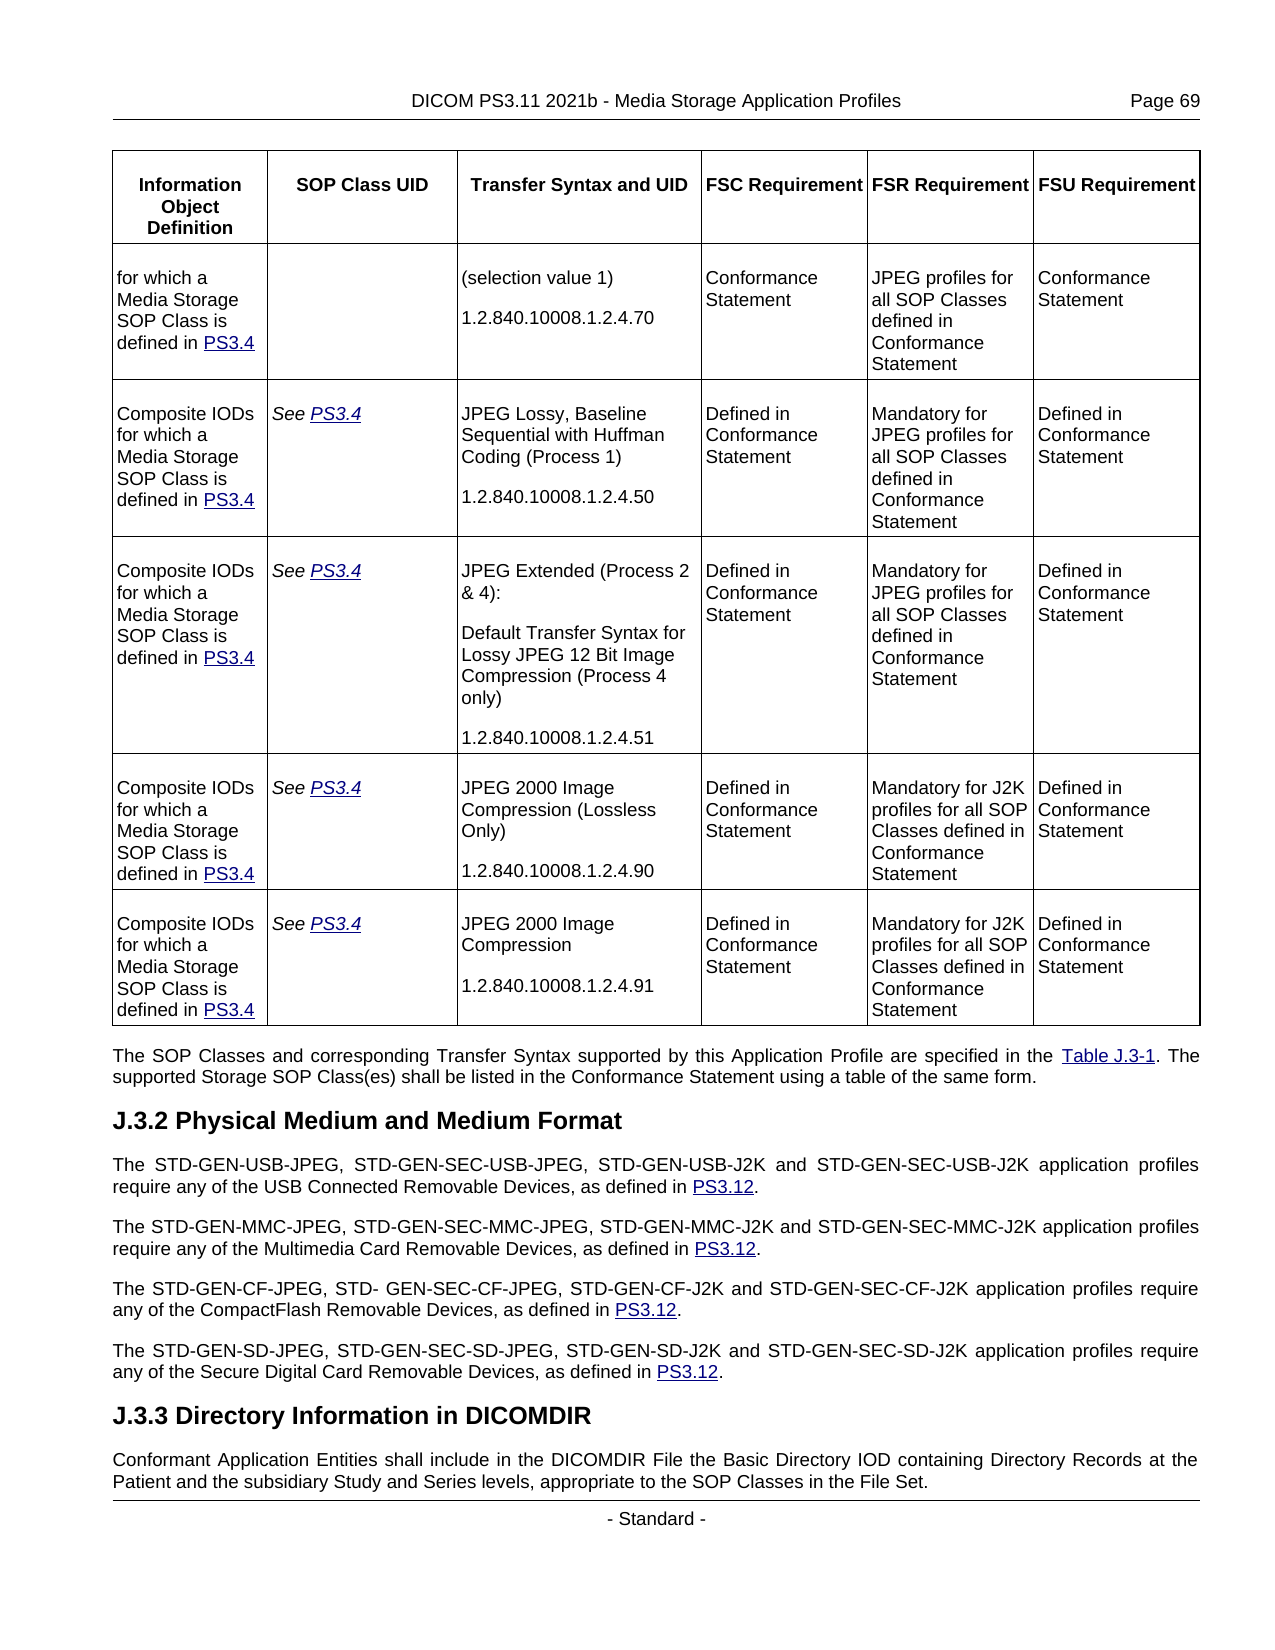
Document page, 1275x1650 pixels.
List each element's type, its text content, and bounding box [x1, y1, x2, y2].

table_cell Composite IODs for which a Media Storage SOP Class is defined in PS3.4 [113, 537, 267, 753]
table_cell Mandatory for JPEG profiles for all SOP Classes defined in Conformance Statement [868, 380, 1033, 536]
table_cell JPEG profiles for all SOP Classes defined in Conformance Statement [868, 244, 1033, 379]
table_cell Defined in Conformance Statement [1034, 380, 1199, 536]
table_cell See PS3.4 [268, 537, 457, 753]
table_header FSU Requirement [1034, 151, 1199, 243]
text The STD-GEN-MMC-JPEG, STD-GEN-SEC-MMC-JPEG, STD-GEN-MMC-J2K and STD-GEN-SEC-MMC-J2K application profiles require any of the Multimedia Card Removable Devices, as defined in PS3.12. [112, 1216, 1200, 1259]
table_header Transfer Syntax and UID [458, 151, 701, 243]
text J.3.3 Directory Information in DICOMDIR [112, 1401, 1200, 1430]
table_cell Defined in Conformance Statement [702, 890, 867, 1025]
text Conformant Application Entities shall include in the DICOMDIR File the Basic Directory IOD containing Directory Records at the Patient and the subsidiary Study and Series levels, appropriate to the SOP Classes in the File Set. [112, 1449, 1200, 1492]
table_cell Mandatory for J2K profiles for all SOP Classes defined in Conformance Statement [868, 754, 1033, 889]
table_cell (selection value 1) 1.2.840.10008.1.2.4.70 [458, 244, 701, 379]
table_cell JPEG Extended (Process 2 & 4): Default Transfer Syntax for Lossy JPEG 12 Bit Image Compression (Process 4 only) 1.2.840.10008.1.2.4.51 [458, 537, 701, 753]
table_cell See PS3.4 [268, 890, 457, 1025]
table_cell Defined in Conformance Statement [1034, 754, 1199, 889]
table_header FSC Requirement [702, 151, 867, 243]
table_cell Mandatory for J2K profiles for all SOP Classes defined in Conformance Statement [868, 890, 1033, 1025]
text J.3.2 Physical Medium and Medium Format [112, 1106, 1200, 1135]
table_header FSR Requirement [868, 151, 1033, 243]
table_cell for which a Media Storage SOP Class is defined in PS3.4 [113, 244, 267, 379]
text The SOP Classes and corresponding Transfer Syntax supported by this Application Profile are specified in the Table J.3-1. The supported Storage SOP Class(es) shall be listed in the Conformance Statement using a table of the same form. [112, 1044, 1200, 1088]
table_cell See PS3.4 [268, 380, 457, 536]
table_cell JPEG Lossy, Baseline Sequential with Huffman Coding (Process 1) 1.2.840.10008.1.2.4.50 [458, 380, 701, 536]
table_cell Defined in Conformance Statement [702, 537, 867, 753]
table_header Information Object Definition [113, 151, 267, 243]
table_cell Defined in Conformance Statement [1034, 537, 1199, 753]
table_cell Conformance Statement [1034, 244, 1199, 379]
table_cell Mandatory for JPEG profiles for all SOP Classes defined in Conformance Statement [868, 537, 1033, 753]
text The STD-GEN-SD-JPEG, STD-GEN-SEC-SD-JPEG, STD-GEN-SD-J2K and STD-GEN-SEC-SD-J2K application profiles require any of the Secure Digital Card Removable Devices, as defined in PS3.12. [112, 1339, 1200, 1383]
text The STD-GEN-USB-JPEG, STD-GEN-SEC-USB-JPEG, STD-GEN-USB-J2K and STD-GEN-SEC-USB-J2K application profiles require any of the USB Connected Removable Devices, as defined in PS3.12. [112, 1154, 1200, 1197]
table_cell Composite IODs for which a Media Storage SOP Class is defined in PS3.4 [113, 380, 267, 536]
table_cell [268, 244, 457, 379]
table_cell See PS3.4 [268, 754, 457, 889]
table_header SOP Class UID [268, 151, 457, 243]
table_cell JPEG 2000 Image Compression (Lossless Only) 1.2.840.10008.1.2.4.90 [458, 754, 701, 889]
table_cell Composite IODs for which a Media Storage SOP Class is defined in PS3.4 [113, 890, 267, 1025]
table_cell Defined in Conformance Statement [702, 754, 867, 889]
table_cell Composite IODs for which a Media Storage SOP Class is defined in PS3.4 [113, 754, 267, 889]
text The STD-GEN-CF-JPEG, STD- GEN-SEC-CF-JPEG, STD-GEN-CF-J2K and STD-GEN-SEC-CF-J2K application profiles require any of the CompactFlash Removable Devices, as defined in PS3.12. [112, 1278, 1200, 1321]
table_cell Conformance Statement [702, 244, 867, 379]
table_cell JPEG 2000 Image Compression 1.2.840.10008.1.2.4.91 [458, 890, 701, 1025]
table_cell Defined in Conformance Statement [702, 380, 867, 536]
table_cell Defined in Conformance Statement [1034, 890, 1199, 1025]
